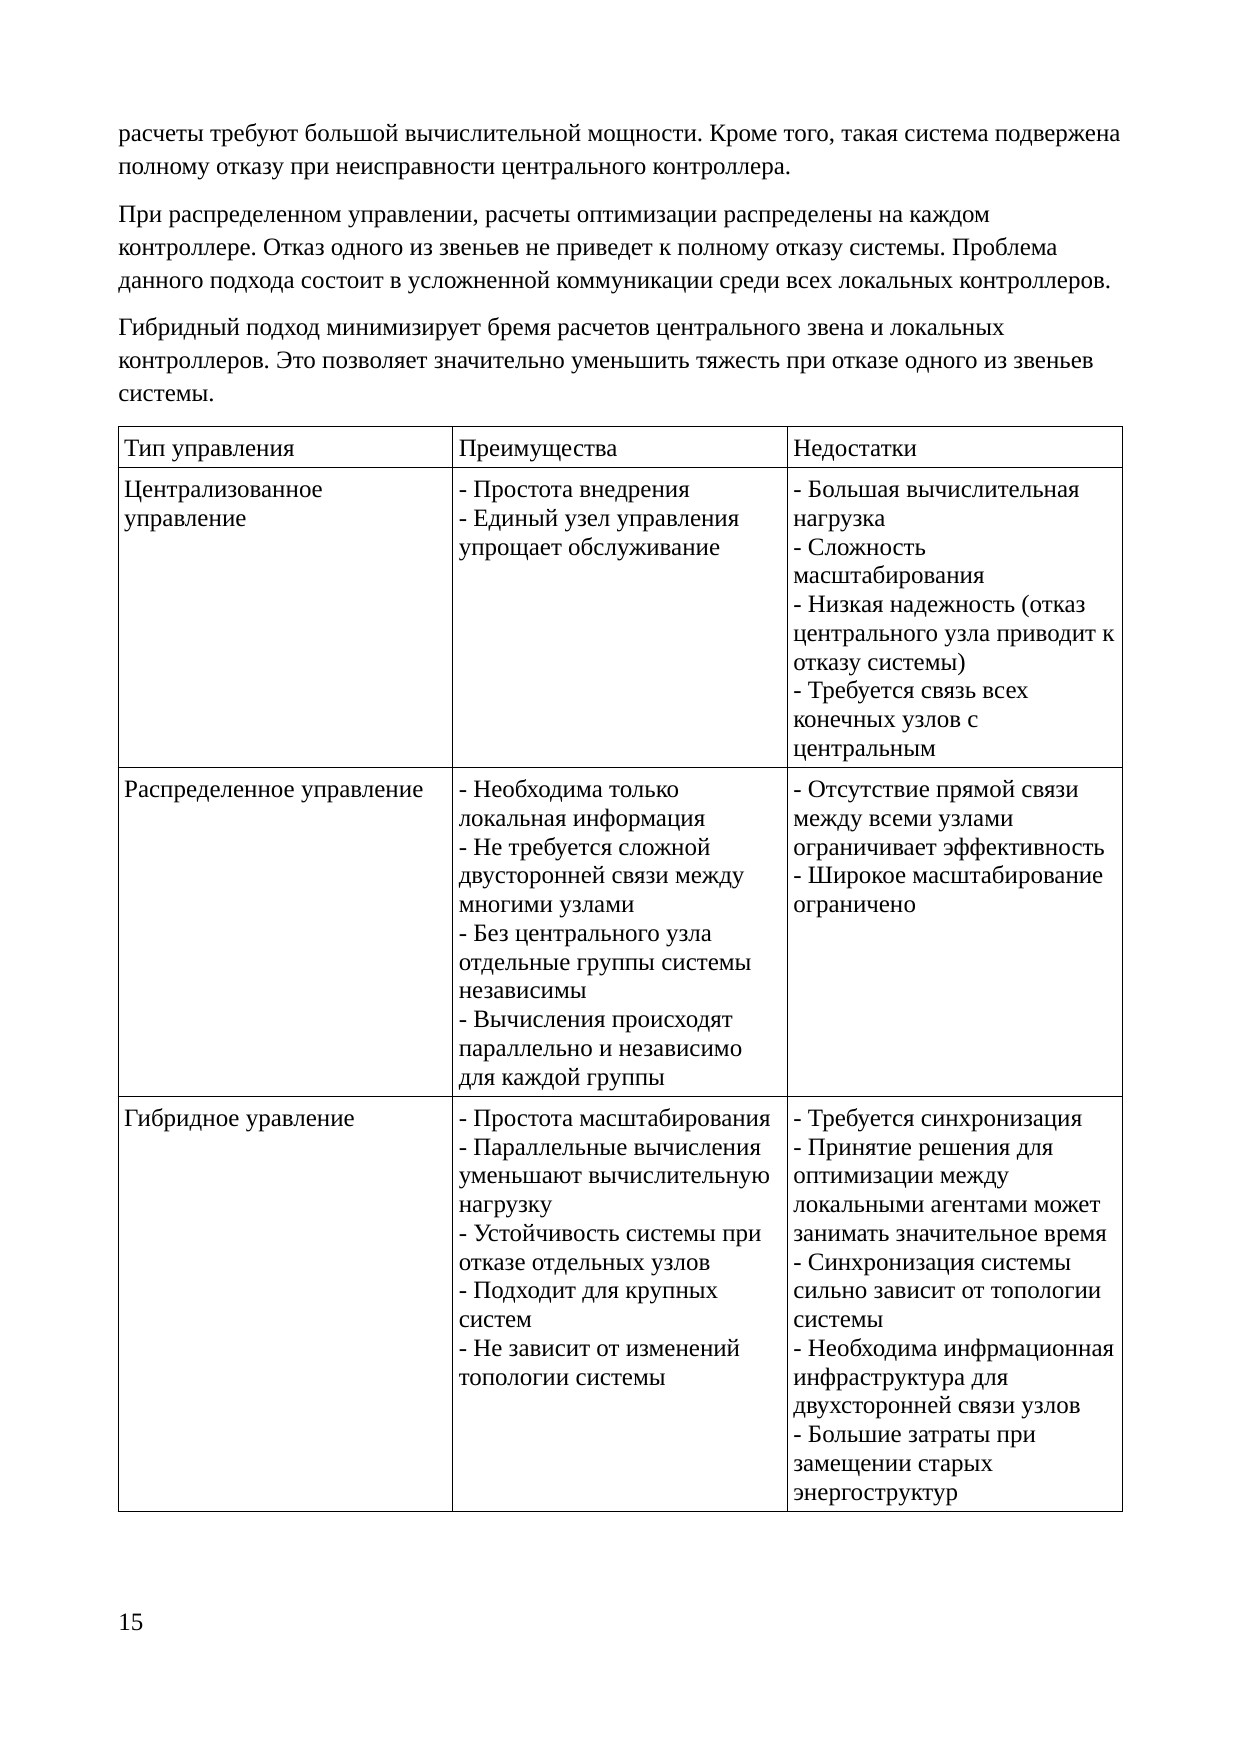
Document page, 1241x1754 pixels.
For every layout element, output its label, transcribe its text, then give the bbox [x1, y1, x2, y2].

table_header Преимущества [453, 427, 787, 467]
text Гибридный подход минимизирует бремя расчетов центрального звена и локальных контроллеров. Это позволяет значительно уменьшить тяжесть при отказе одного из звеньев системы. [118, 312, 1122, 407]
table_cell - Отсутствие прямой связи между всеми узлами ограничивает эффективность - Широкое масштабирование ограничено [788, 768, 1122, 1096]
table_header Недостатки [788, 427, 1122, 467]
text При распределенном управлении, расчеты оптимизации распределены на каждом контроллере. Отказ одного из звеньев не приведет к полному отказу системы. Проблема данного подхода состоит в усложненной коммуникации среди всех локальных контроллеров. [118, 199, 1122, 293]
table_header Тип управления [119, 427, 452, 467]
table_cell - Большая вычислительная нагрузка - Сложность масштабирования - Низкая надежность (отказ центрального узла приводит к отказу системы) - Требуется связь всех конечных узлов с центральным [788, 468, 1122, 767]
table_cell Централизованное управление [119, 468, 452, 767]
table_cell - Требуется синхронизация - Принятие решения для оптимизации между локальными агентами может занимать значительное время - Синхронизация системы сильно зависит от топологии системы - Необходима инфрмационная инфраструктура для двухсторонней связи узлов - Большие затраты при замещении старых энергоструктур [788, 1097, 1122, 1511]
table_cell - Необходима только локальная информация - Не требуется сложной двусторонней связи между многими узлами - Без центрального узла отдельные группы системы независимы - Вычисления происходят параллельно и независимо для каждой группы [453, 768, 787, 1096]
text расчеты требуют большой вычислительной мощности. Кроме того, такая система подвержена полному отказу при неисправности центрального контроллера. [118, 118, 1122, 180]
table_cell Гибридное уравление [119, 1097, 452, 1511]
table_cell - Простота масштабирования - Параллельные вычисления уменьшают вычислительную нагрузку - Устойчивость системы при отказе отдельных узлов - Подходит для крупных систем - Не зависит от изменений топологии системы [453, 1097, 787, 1511]
table_cell Распределенное управление [119, 768, 452, 1096]
table_cell - Простота внедрения - Единый узел управления упрощает обслуживание [453, 468, 787, 767]
